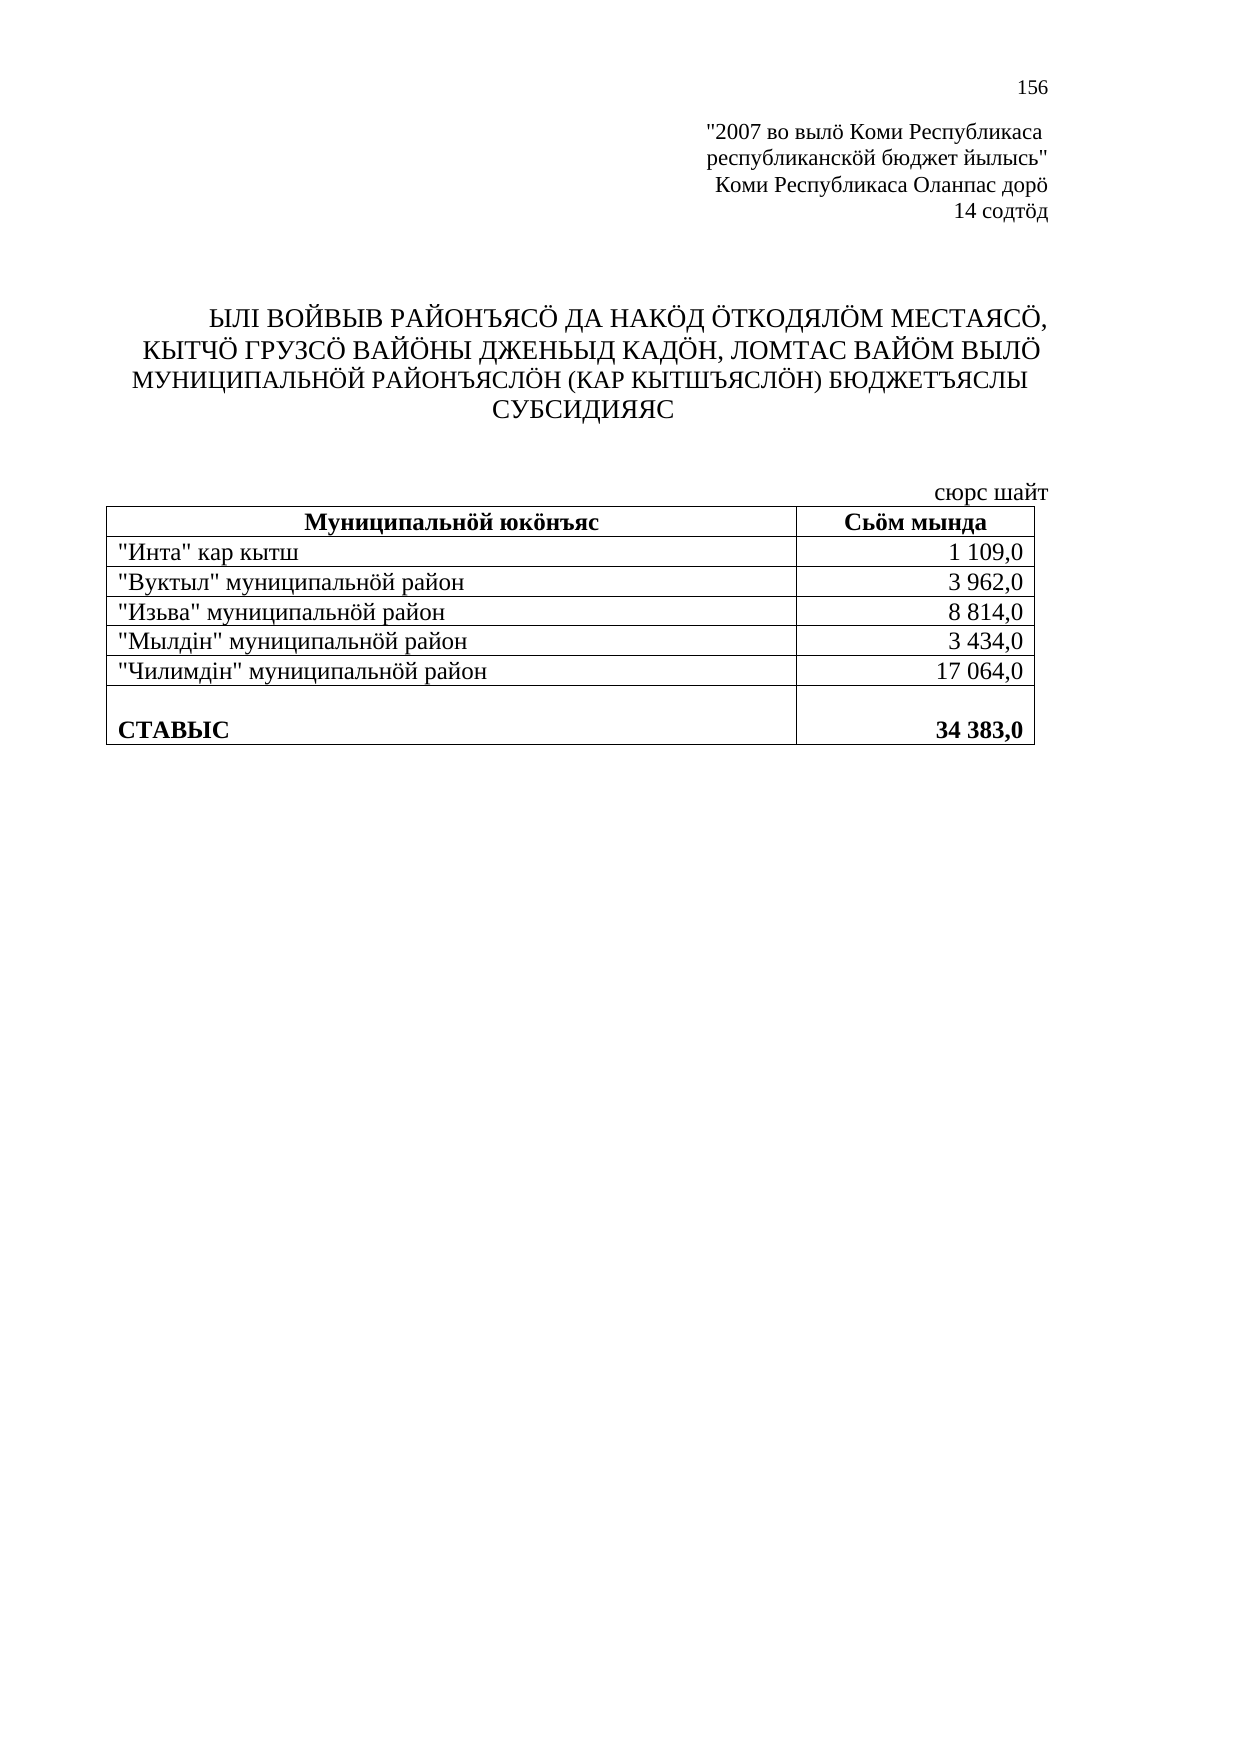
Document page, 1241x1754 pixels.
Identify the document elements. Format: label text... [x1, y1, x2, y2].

text Коми Республикаса Оланпас дорö [118, 171, 1048, 197]
text 14 содтöд [118, 197, 1048, 223]
table_cell 3 962,0 [797, 567, 1034, 596]
text СУБСИДИЯЯС [118, 394, 1048, 425]
text сюрс шайт [118, 477, 1048, 506]
text МУНИЦИПАЛЬНÖЙ РАЙОНЪЯСЛÖН (КАР КЫТШЪЯСЛÖН) БЮДЖЕТЪЯСЛЫ [118, 365, 1048, 394]
table_cell "Чилимдiн" муниципальнöй район [107, 656, 796, 685]
table_cell 17 064,0 [797, 656, 1034, 685]
table_cell "Вуктыл" муниципальнöй район [107, 567, 796, 596]
table_header Муниципальнöй юкöнъяс [107, 507, 796, 536]
table_cell "Мылдiн" муниципальнöй район [107, 626, 796, 655]
text "2007 во вылö Коми Республикаса [118, 118, 1048, 144]
table_header Сьöм мында [797, 507, 1034, 536]
table_cell "Изьва" муниципальнöй район [107, 597, 796, 625]
table_cell 3 434,0 [797, 626, 1034, 655]
table_cell "Инта" кар кытш [107, 537, 796, 566]
text республиканскöй бюджет йылысь" [118, 144, 1048, 171]
table_cell 1 109,0 [797, 537, 1034, 566]
text ЫЛI ВОЙВЫВ РАЙОНЪЯСÖ ДА НАКÖД ÖТКОДЯЛÖМ МЕСТАЯСÖ, КЫТЧÖ ГРУЗСÖ ВАЙÖНЫ ДЖЕНЬЫД КАДÖН, ЛОМТАС ВАЙÖМ ВЫЛÖ [118, 303, 1048, 365]
table_cell 8 814,0 [797, 597, 1034, 625]
table_cell СТАВЫС [107, 686, 796, 743]
table_cell 34 383,0 [797, 686, 1034, 743]
